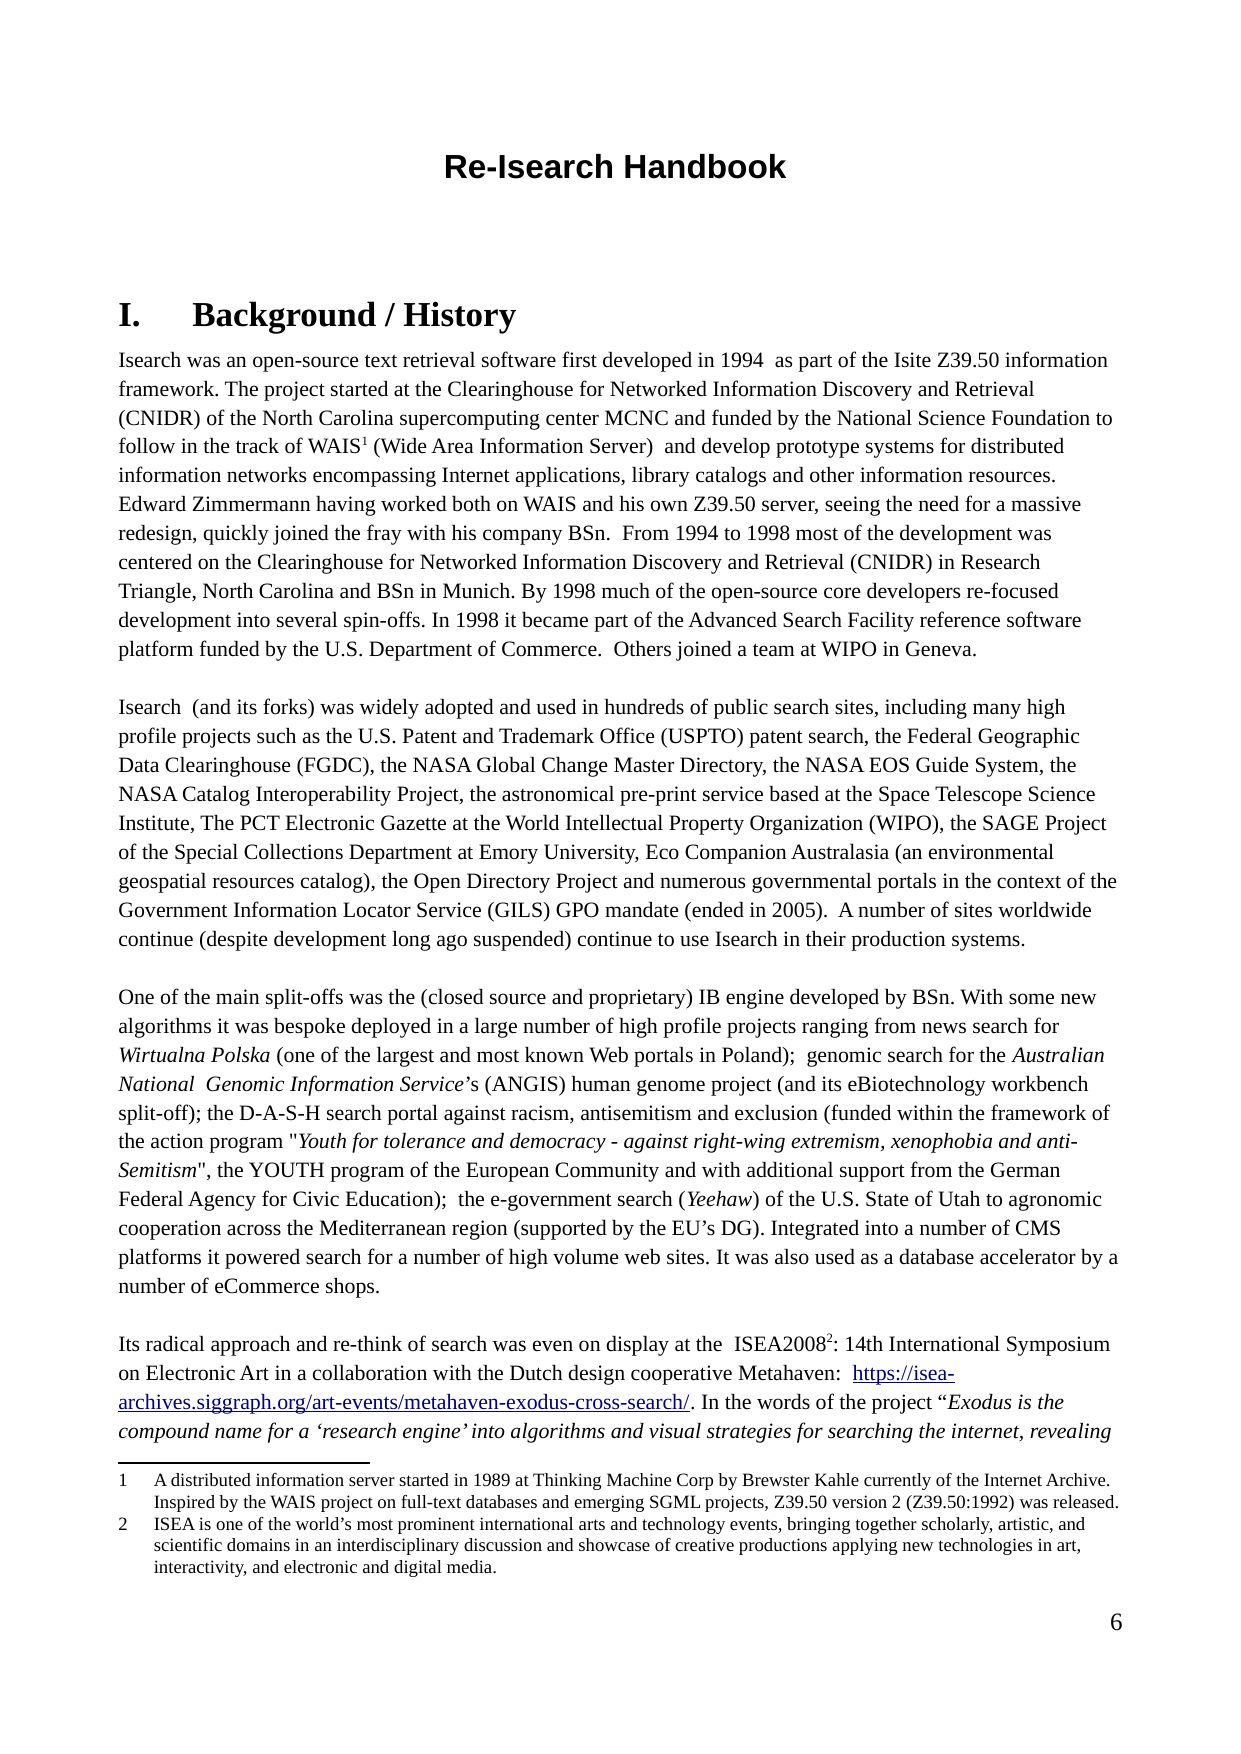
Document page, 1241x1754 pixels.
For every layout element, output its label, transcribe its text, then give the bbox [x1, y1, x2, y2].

text Isearch was an open-source text retrieval software first developed in 1994 as part of the Isite Z39.50 information framework. The project started at the Clearinghouse for Networked Information Discovery and Retrieval (CNIDR) of the North Carolina supercomputing center MCNC and funded by the National Science Foundation to follow in the track of WAIS (Wide Area Information Server) and develop prototype systems for distributed information networks encompassing Internet applications, library catalogs and other information resources. Edward Zimmermann having worked both on WAIS and his own Z39.50 server, seeing the need for a massive redesign, quickly joined the fray with his company BSn. From 1994 to 1998 most of the development was centered on the Clearinghouse for Networked Information Discovery and Retrieval (CNIDR) in Research Triangle, North Carolina and BSn in Munich. By 1998 much of the open-source core developers re-focused development into several spin-offs. In 1998 it became part of the Advanced Search Facility reference software platform funded by the U.S. Department of Commerce. Others joined a team at WIPO in Geneva. [118, 347, 1122, 661]
text One of the main split-offs was the (closed source and proprietary) IB engine developed by BSn. With some new algorithms it was bespoke deployed in a large number of high profile projects ranging from news search for Wirtualna Polska (one of the largest and most known Web portals in Poland); genomic search for the Australian National Genomic Information Service’s (ANGIS) human genome project (and its eBiotechnology workbench split-off); the D-A-S-H search portal against racism, antisemitism and exclusion (funded within the framework of the action program "Youth for tolerance and democracy - against right-wing extremism, xenophobia and anti-Semitism", the YOUTH program of the European Community and with additional support from the German Federal Agency for Civic Education); the e-government search (Yeehaw) of the U.S. State of Utah to agronomic cooperation across the Mediterranean region (supported by the EU’s DG). Integrated into a number of CMS platforms it powered search for a number of high volume web sites. It was also used as a database accelerator by a number of eCommerce shops. [118, 984, 1122, 1298]
subtitle Background / History [118, 294, 1122, 334]
text A distributed information server started in 1989 at Thinking Machine Corp by Brewster Kahle currently of the Internet Archive. Inspired by the WAIS project on full-text databases and emerging SGML projects, Z39.50 version 2 (Z39.50:1992) was released. [118, 1469, 1122, 1512]
text Its radical approach and re-think of search was even on display at the ISEA2008: 14th International Symposium on Electronic Art in a collaboration with the Dutch design cooperative Metahaven: https://isea-archives.siggraph.org/art-events/metahaven-exodus-cross-search/. In the words of the project “Exodus is the compound name for a ‘research engine’ into algorithms and visual strategies for searching the internet, revealing [118, 1331, 1122, 1443]
text ISEA is one of the world’s most prominent international arts and technology events, bringing together scholarly, artistic, and scientific domains in an interdisciplinary discussion and showcase of creative productions applying new technologies in art, interactivity, and electronic and digital media. [118, 1512, 1122, 1577]
text Isearch (and its forks) was widely adopted and used in hundreds of public search sites, including many high profile projects such as the U.S. Patent and Trademark Office (USPTO) patent search, the Federal Geographic Data Clearinghouse (FGDC), the NASA Global Change Master Directory, the NASA EOS Guide System, the NASA Catalog Interoperability Project, the astronomical pre-print service based at the Space Telescope Science Institute, The PCT Electronic Gazette at the World Intellectual Property Organization (WIPO), the SAGE Project of the Special Collections Department at Emory University, Eco Companion Australasia (an environmental geospatial resources catalog), the Open Directory Project and numerous governmental portals in the context of the Government Information Locator Service (GILS) GPO mandate (ended in 2005). A number of sites worldwide continue (despite development long ago suspended) continue to use Isearch in their production systems. [118, 694, 1122, 951]
